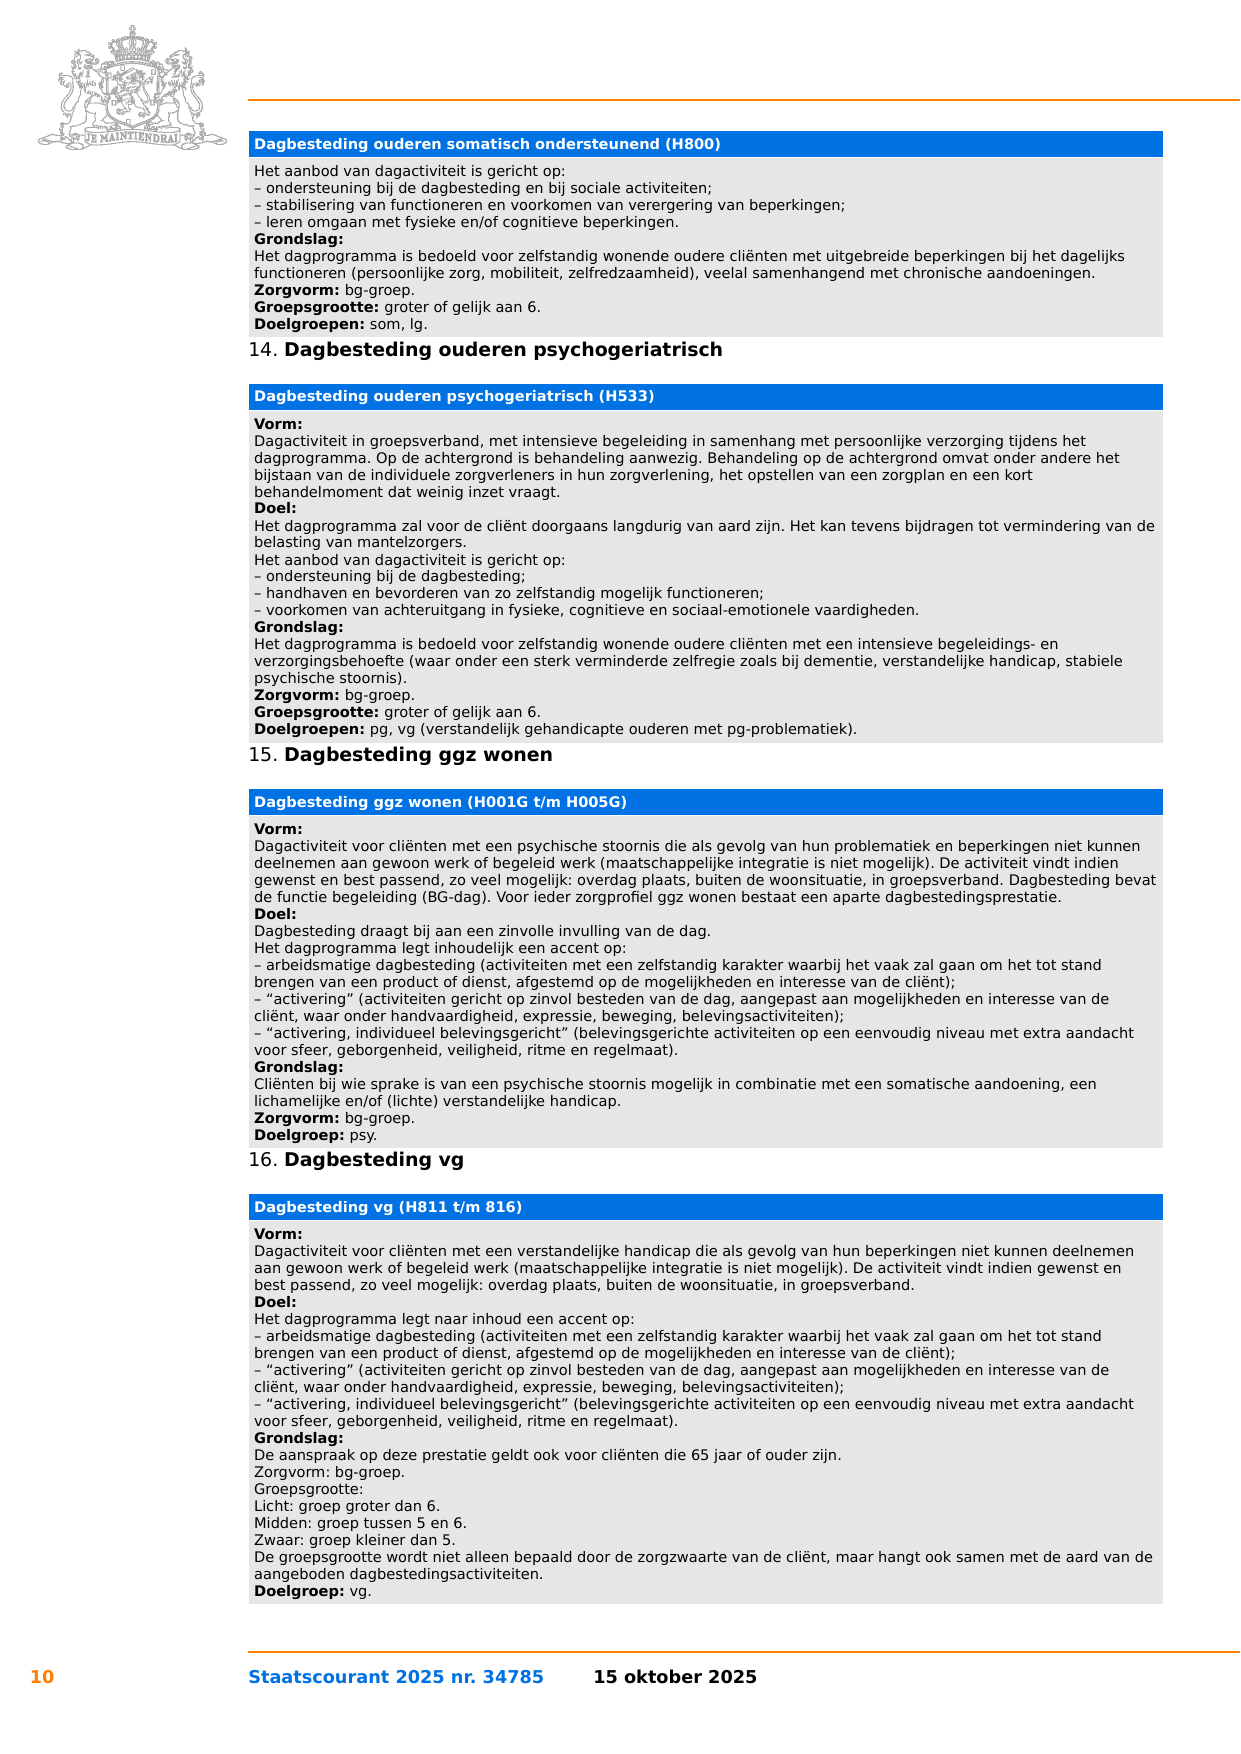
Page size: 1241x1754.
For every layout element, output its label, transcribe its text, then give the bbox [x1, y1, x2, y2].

picture [38, 25, 227, 150]
table_header Dagbesteding ouderen psychogeriatrisch (H533) [249, 384, 1163, 410]
text 16. Dagbesteding vg [248, 1149, 1163, 1171]
table_cell Vorm: Dagactiviteit in groepsverband, met intensieve begeleiding in samenhang met persoonlijke verzorging tijdens het dagprogramma. Op de achtergrond is behandeling aanwezig. Behandeling op de achtergrond omvat onder andere het bijstaan van de individuele zorgverleners in hun zorgverlening, het opstellen van een zorgplan en een kort behandelmoment dat weinig inzet vraagt. Doel: Het dagprogramma zal voor de cliënt doorgaans langdurig van aard zijn. Het kan tevens bijdragen tot vermindering van de belasting van mantelzorgers. Het aanbod van dagactiviteit is gericht op: – ondersteuning bij de dagbesteding; – handhaven en bevorderen van zo zelfstandig mogelijk functioneren; – voorkomen van achteruitgang in fysieke, cognitieve en sociaal-emotionele vaardigheden. Grondslag: Het dagprogramma is bedoeld voor zelfstandig wonende oudere cliënten met een intensieve begeleidings- en verzorgingsbehoefte (waar onder een sterk verminderde zelfregie zoals bij dementie, verstandelijke handicap, stabiele psychische stoornis). Zorgvorm: bg-groep. Groepsgrootte: groter of gelijk aan 6. Doelgroepen: pg, vg (verstandelijk gehandicapte ouderen met pg-problematiek). [249, 411, 1163, 743]
table_header Dagbesteding ggz wonen (H001G t/m H005G) [249, 789, 1163, 815]
table_cell Het aanbod van dagactiviteit is gericht op: – ondersteuning bij de dagbesteding en bij sociale activiteiten; – stabilisering van functioneren en voorkomen van verergering van beperkingen; – leren omgaan met fysieke en/of cognitieve beperkingen. Grondslag: Het dagprogramma is bedoeld voor zelfstandig wonende oudere cliënten met uitgebreide beperkingen bij het dagelijks functioneren (persoonlijke zorg, mobiliteit, zelfredzaamheid), veelal samenhangend met chronische aandoeningen. Zorgvorm: bg-groep. Groepsgrootte: groter of gelijk aan 6. Doelgroepen: som, lg. [249, 158, 1163, 337]
table_header Dagbesteding vg (H811 t/m 816) [249, 1194, 1163, 1220]
table_header Dagbesteding ouderen somatisch ondersteunend (H800) [249, 131, 1163, 157]
text 14. Dagbesteding ouderen psychogeriatrisch [248, 339, 1163, 361]
table_cell Vorm: Dagactiviteit voor cliënten met een verstandelijke handicap die als gevolg van hun beperkingen niet kunnen deelnemen aan gewoon werk of begeleid werk (maatschappelijke integratie is niet mogelijk). De activiteit vindt indien gewenst en best passend, zo veel mogelijk: overdag plaats, buiten de woonsituatie, in groepsverband. Doel: Het dagprogramma legt naar inhoud een accent op: – arbeidsmatige dagbesteding (activiteiten met een zelfstandig karakter waarbij het vaak zal gaan om het tot stand brengen van een product of dienst, afgestemd op de mogelijkheden en interesse van de cliënt); – “activering” (activiteiten gericht op zinvol besteden van de dag, aangepast aan mogelijkheden en interesse van de cliënt, waar onder handvaardigheid, expressie, beweging, belevingsactiviteiten); – “activering, individueel belevingsgericht” (belevingsgerichte activiteiten op een eenvoudig niveau met extra aandacht voor sfeer, geborgenheid, veiligheid, ritme en regelmaat). Grondslag: De aanspraak op deze prestatie geldt ook voor cliënten die 65 jaar of ouder zijn. Zorgvorm: bg-groep. Groepsgrootte: Licht: groep groter dan 6. Midden: groep tussen 5 en 6. Zwaar: groep kleiner dan 5. De groepsgrootte wordt niet alleen bepaald door de zorgzwaarte van de cliënt, maar hangt ook samen met de aard van de aangeboden dagbestedingsactiviteiten. Doelgroep: vg. [249, 1221, 1163, 1604]
table_cell Vorm: Dagactiviteit voor cliënten met een psychische stoornis die als gevolg van hun problematiek en beperkingen niet kunnen deelnemen aan gewoon werk of begeleid werk (maatschappelijke integratie is niet mogelijk). De activiteit vindt indien gewenst en best passend, zo veel mogelijk: overdag plaats, buiten de woonsituatie, in groepsverband. Dagbesteding bevat de functie begeleiding (BG-dag). Voor ieder zorgprofiel ggz wonen bestaat een aparte dagbestedingsprestatie. Doel: Dagbesteding draagt bij aan een zinvolle invulling van de dag. Het dagprogramma legt inhoudelijk een accent op: – arbeidsmatige dagbesteding (activiteiten met een zelfstandig karakter waarbij het vaak zal gaan om het tot stand brengen van een product of dienst, afgestemd op de mogelijkheden en interesse van de cliënt); – “activering” (activiteiten gericht op zinvol besteden van de dag, aangepast aan mogelijkheden en interesse van de cliënt, waar onder handvaardigheid, expressie, beweging, belevingsactiviteiten); – “activering, individueel belevingsgericht” (belevingsgerichte activiteiten op een eenvoudig niveau met extra aandacht voor sfeer, geborgenheid, veiligheid, ritme en regelmaat). Grondslag: Cliënten bij wie sprake is van een psychische stoornis mogelijk in combinatie met een somatische aandoening, een lichamelijke en/of (lichte) verstandelijke handicap. Zorgvorm: bg-groep. Doelgroep: psy. [249, 816, 1163, 1148]
text 15. Dagbesteding ggz wonen [248, 744, 1163, 766]
